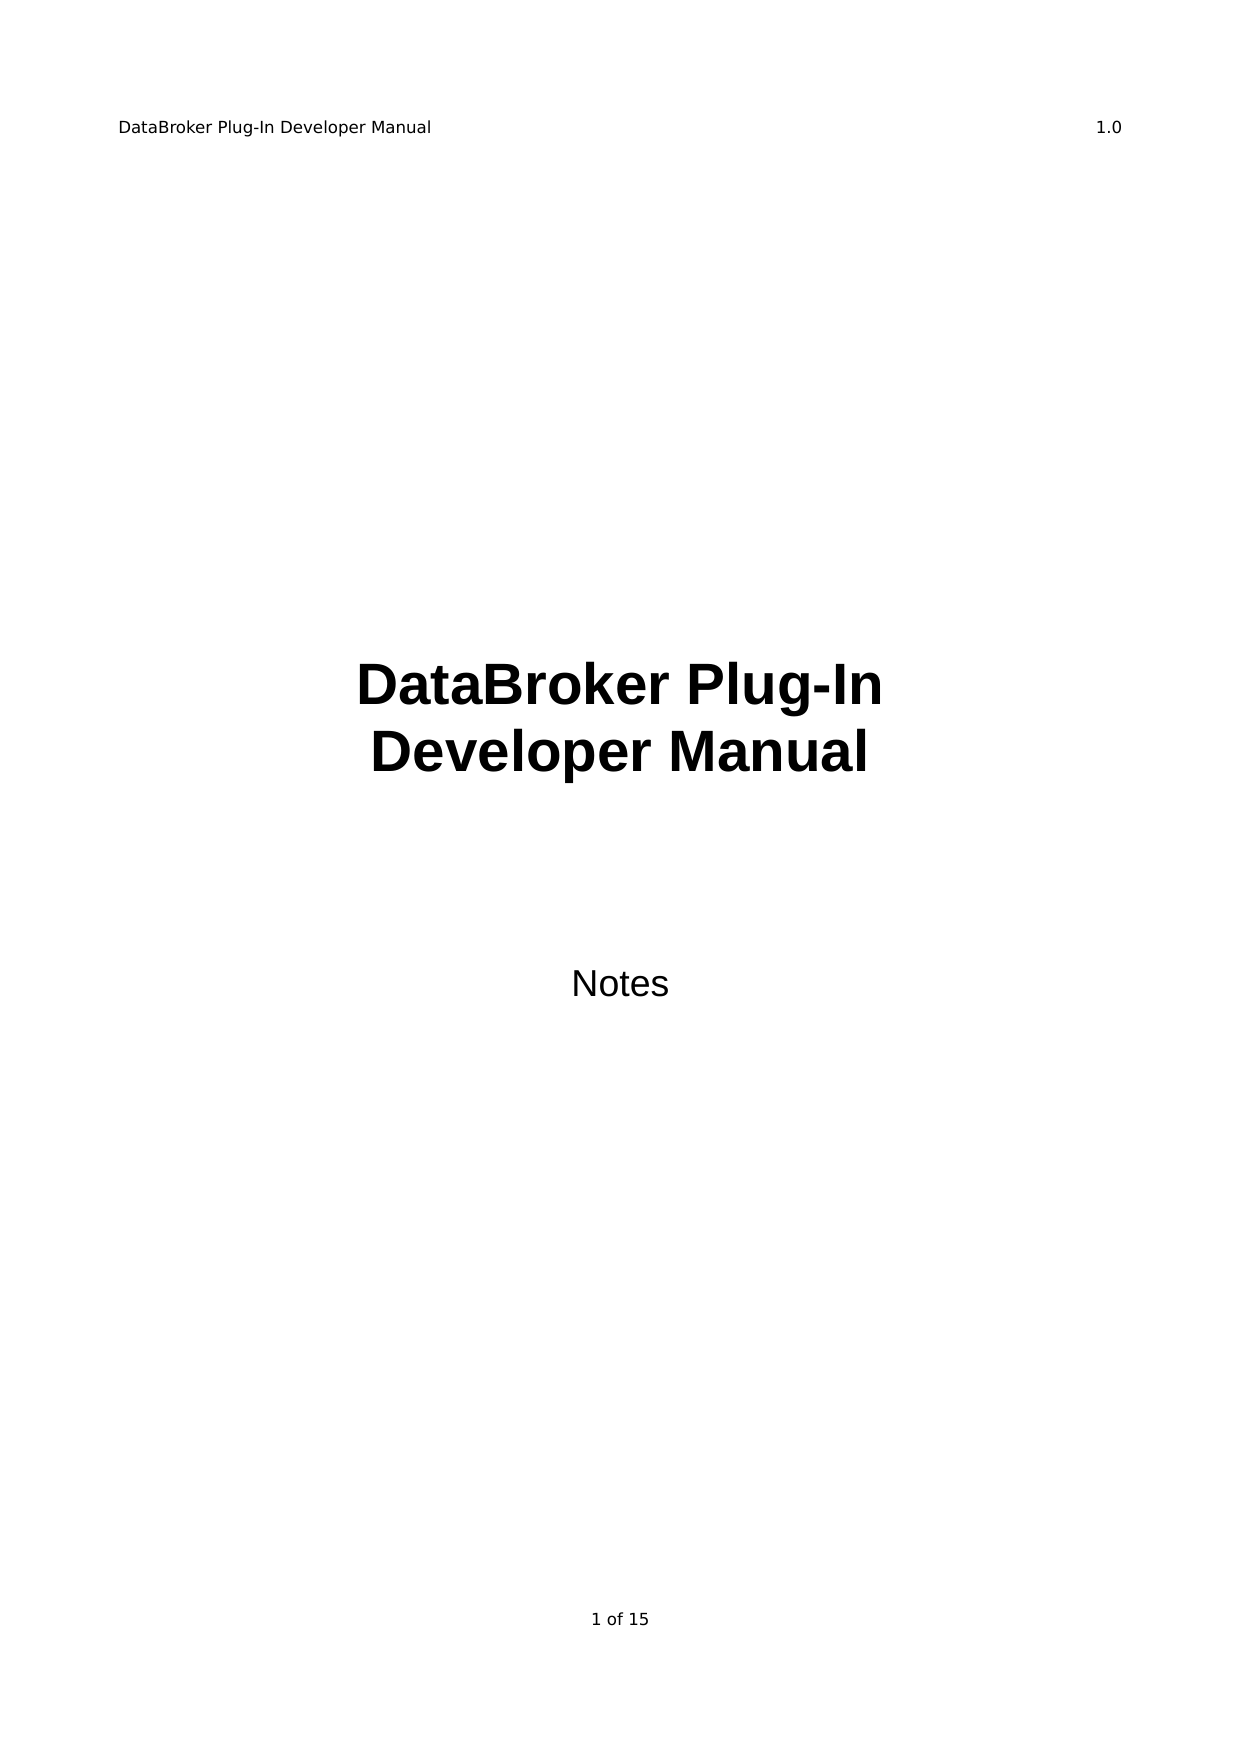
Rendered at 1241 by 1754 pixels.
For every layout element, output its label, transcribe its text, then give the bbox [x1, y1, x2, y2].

title DataBroker Plug-In Developer Manual [118, 649, 1122, 784]
subtitle Notes [118, 961, 1122, 1004]
